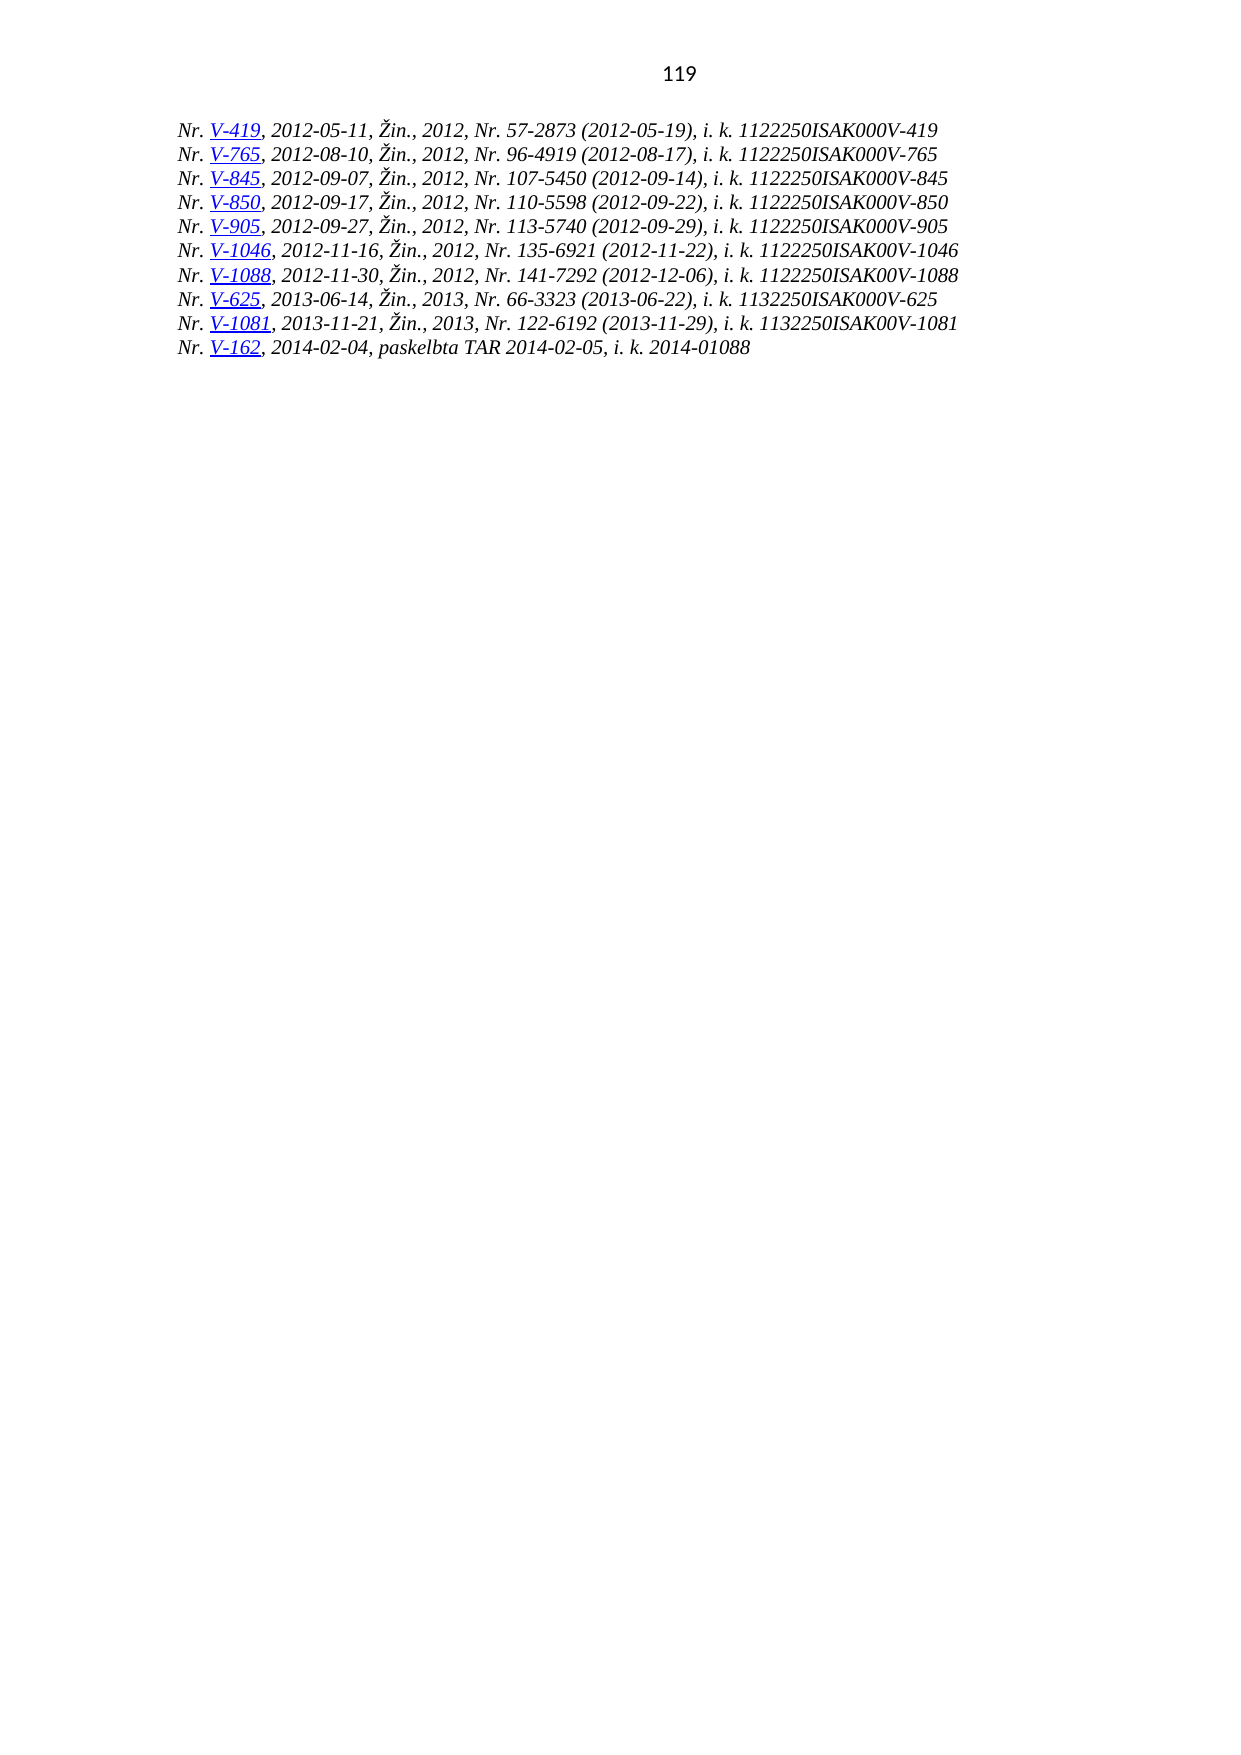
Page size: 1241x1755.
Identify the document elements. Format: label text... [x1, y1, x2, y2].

text Nr. V-1081, 2013-11-21, Žin., 2013, Nr. 122-6192 (2013-11-29), i. k. 1132250ISAK00V-1081 [177, 311, 1181, 335]
text Nr. V-625, 2013-06-14, Žin., 2013, Nr. 66-3323 (2013-06-22), i. k. 1132250ISAK000V-625 [177, 287, 1181, 311]
text Nr. V-1088, 2012-11-30, Žin., 2012, Nr. 141-7292 (2012-12-06), i. k. 1122250ISAK00V-1088 [177, 262, 1181, 287]
text Nr. V-850, 2012-09-17, Žin., 2012, Nr. 110-5598 (2012-09-22), i. k. 1122250ISAK000V-850 [177, 190, 1181, 214]
text Nr. V-905, 2012-09-27, Žin., 2012, Nr. 113-5740 (2012-09-29), i. k. 1122250ISAK000V-905 [177, 214, 1181, 238]
text Nr. V-765, 2012-08-10, Žin., 2012, Nr. 96-4919 (2012-08-17), i. k. 1122250ISAK000V-765 [177, 142, 1181, 166]
text Nr. V-845, 2012-09-07, Žin., 2012, Nr. 107-5450 (2012-09-14), i. k. 1122250ISAK000V-845 [177, 166, 1181, 190]
text Nr. V-1046, 2012-11-16, Žin., 2012, Nr. 135-6921 (2012-11-22), i. k. 1122250ISAK00V-1046 [177, 238, 1181, 262]
text Nr. V-419, 2012-05-11, Žin., 2012, Nr. 57-2873 (2012-05-19), i. k. 1122250ISAK000V-419 [177, 118, 1181, 142]
text Nr. V-162, 2014-02-04, paskelbta TAR 2014-02-05, i. k. 2014-01088 [177, 335, 1181, 359]
